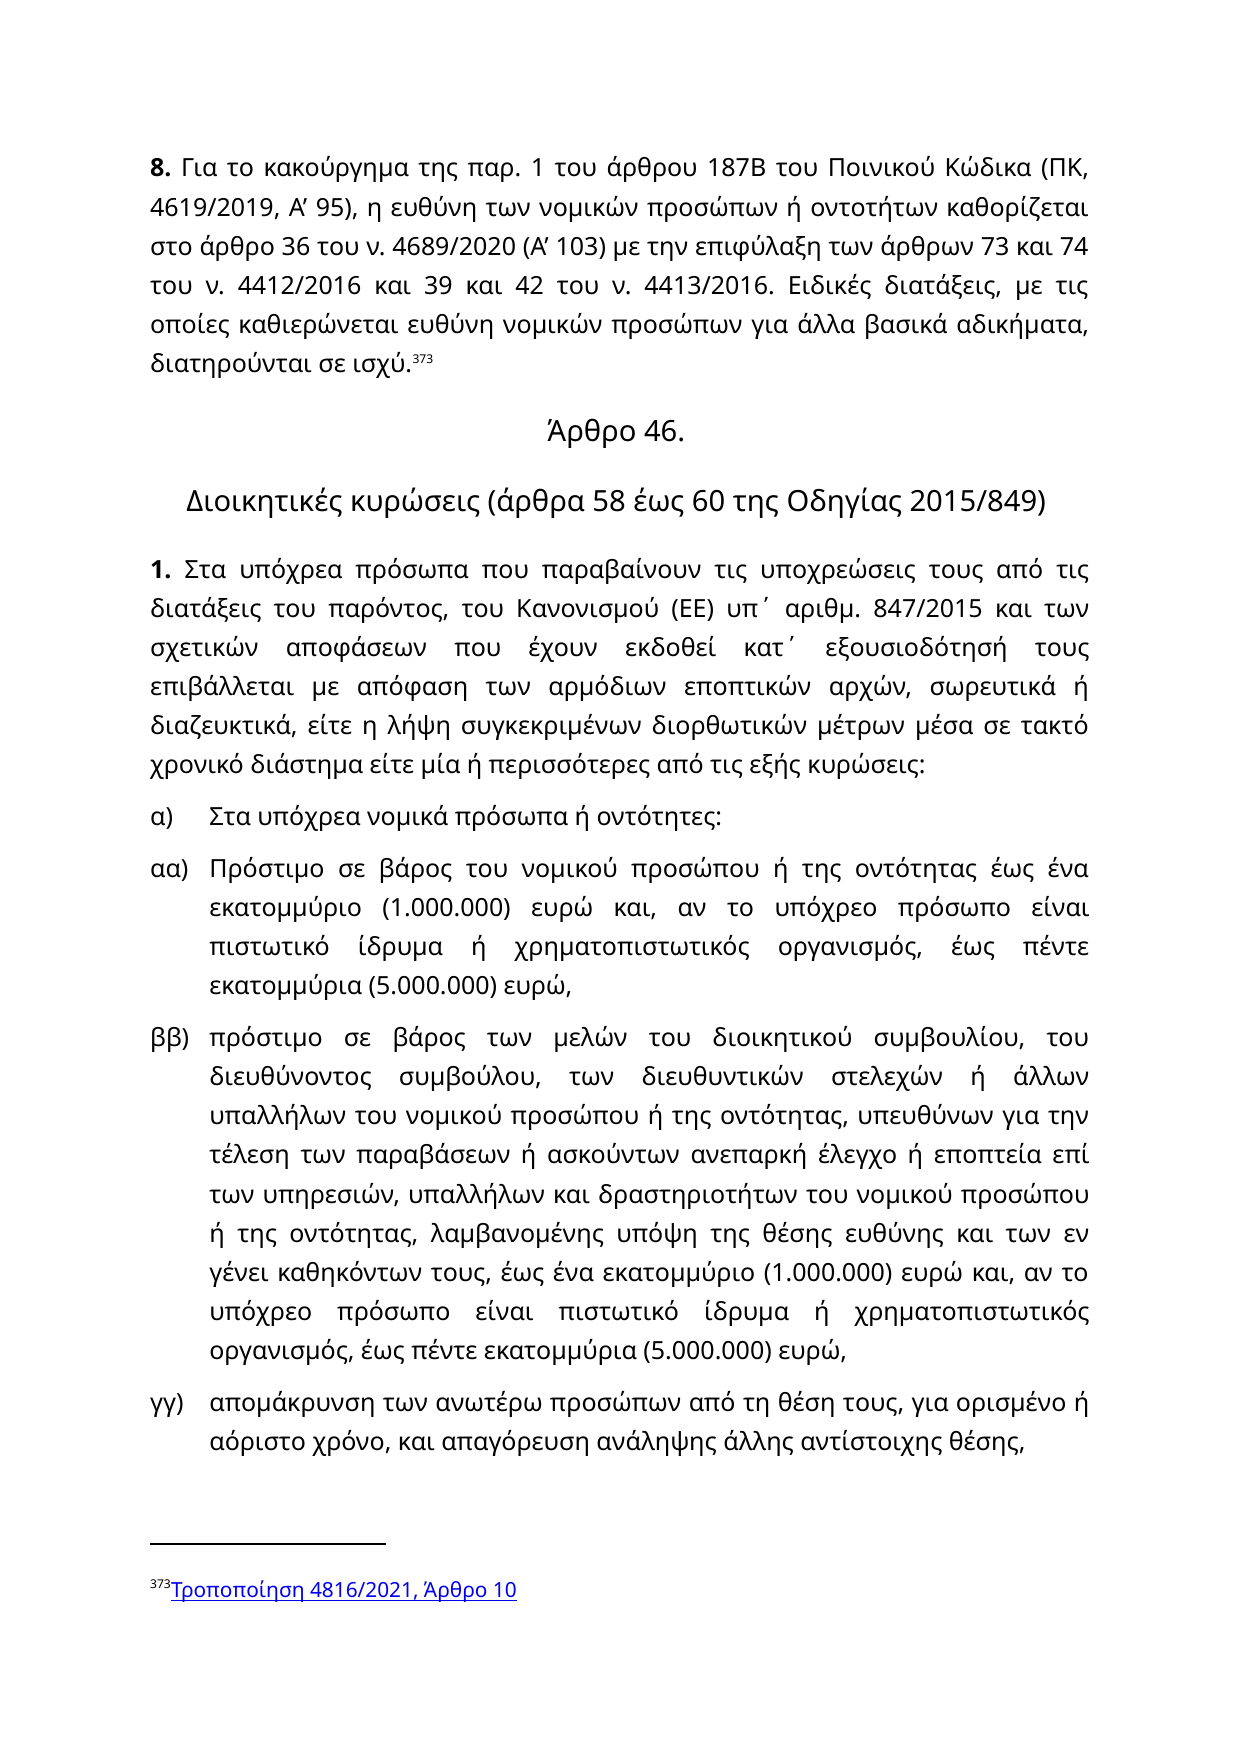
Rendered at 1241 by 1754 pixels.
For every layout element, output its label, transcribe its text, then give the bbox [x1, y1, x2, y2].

list αα) Πρόστιμο σε βάρος του νομικού προσώπου ή της οντότητας έως ένα εκατομμύριο (1.000.000) ευρώ και, αν το υπόχρεο πρόσωπο είναι πιστωτικό ίδρυμα ή χρηματοπιστωτικός οργανισμός, έως πέντε εκατομμύρια (5.000.000) ευρώ, [150, 850, 1090, 1002]
text 8. Για το κακούργημα της παρ. 1 του άρθρου 187Β του Ποινικού Κώδικα (ΠΚ, 4619/2019, Α’ 95), η ευθύνη των νομικών προσώπων ή οντοτήτων καθορίζεται στο άρθρο 36 του ν. 4689/2020 (Α’ 103) με την επιφύλαξη των άρθρων 73 και 74 του ν. 4412/2016 και 39 και 42 του ν. 4413/2016. Ειδικές διατάξεις, με τις οποίες καθιερώνεται ευθύνη νομικών προσώπων για άλλα βασικά αδικήματα, διατηρούνται σε ισχύ. [150, 150, 1090, 380]
text 1. Στα υπόχρεα πρόσωπα που παραβαίνουν τις υποχρεώσεις τους από τις διατάξεις του παρόντος, του Κανονισμού (ΕΕ) υπ΄ αριθμ. 847/2015 και των σχετικών αποφάσεων που έχουν εκδοθεί κατ΄ εξουσιοδότησή τους επιβάλλεται με απόφαση των αρμόδιων εποπτικών αρχών, σωρευτικά ή διαζευκτικά, είτε η λήψη συγκεκριμένων διορθωτικών μέτρων μέσα σε τακτό χρονικό διάστημα είτε μία ή περισσότερες από τις εξής κυρώσεις: [150, 551, 1090, 781]
text Τροποποίηση 4816/2021, Άρθρο 10 [150, 1576, 1090, 1604]
list α) Στα υπόχρεα νομικά πρόσωπα ή οντότητες: [150, 799, 1090, 833]
subtitle Άρθρο 46. [150, 410, 1090, 450]
list γγ) απομάκρυνση των ανωτέρω προσώπων από τη θέση τους, για ορισμένο ή αόριστο χρόνο, και απαγόρευση ανάληψης άλλης αντίστοιχης θέσης, [150, 1384, 1090, 1458]
subtitle Διοικητικές κυρώσεις (άρθρα 58 έως 60 της Οδηγίας 2015/849) [150, 481, 1090, 520]
list ββ) πρόστιμο σε βάρος των μελών του διοικητικού συμβουλίου, του διευθύνοντος συμβούλου, των διευθυντικών στελεχών ή άλλων υπαλλήλων του νομικού προσώπου ή της οντότητας, υπευθύνων για την τέλεση των παραβάσεων ή ασκούντων ανεπαρκή έλεγχο ή εποπτεία επί των υπηρεσιών, υπαλλήλων και δραστηριοτήτων του νομικού προσώπου ή της οντότητας, λαμβανομένης υπόψη της θέσης ευθύνης και των εν γένει καθηκόντων τους, έως ένα εκατομμύριο (1.000.000) ευρώ και, αν το υπόχρεο πρόσωπο είναι πιστωτικό ίδρυμα ή χρηματοπιστωτικός οργανισμός, έως πέντε εκατομμύρια (5.000.000) ευρώ, [150, 1019, 1090, 1367]
